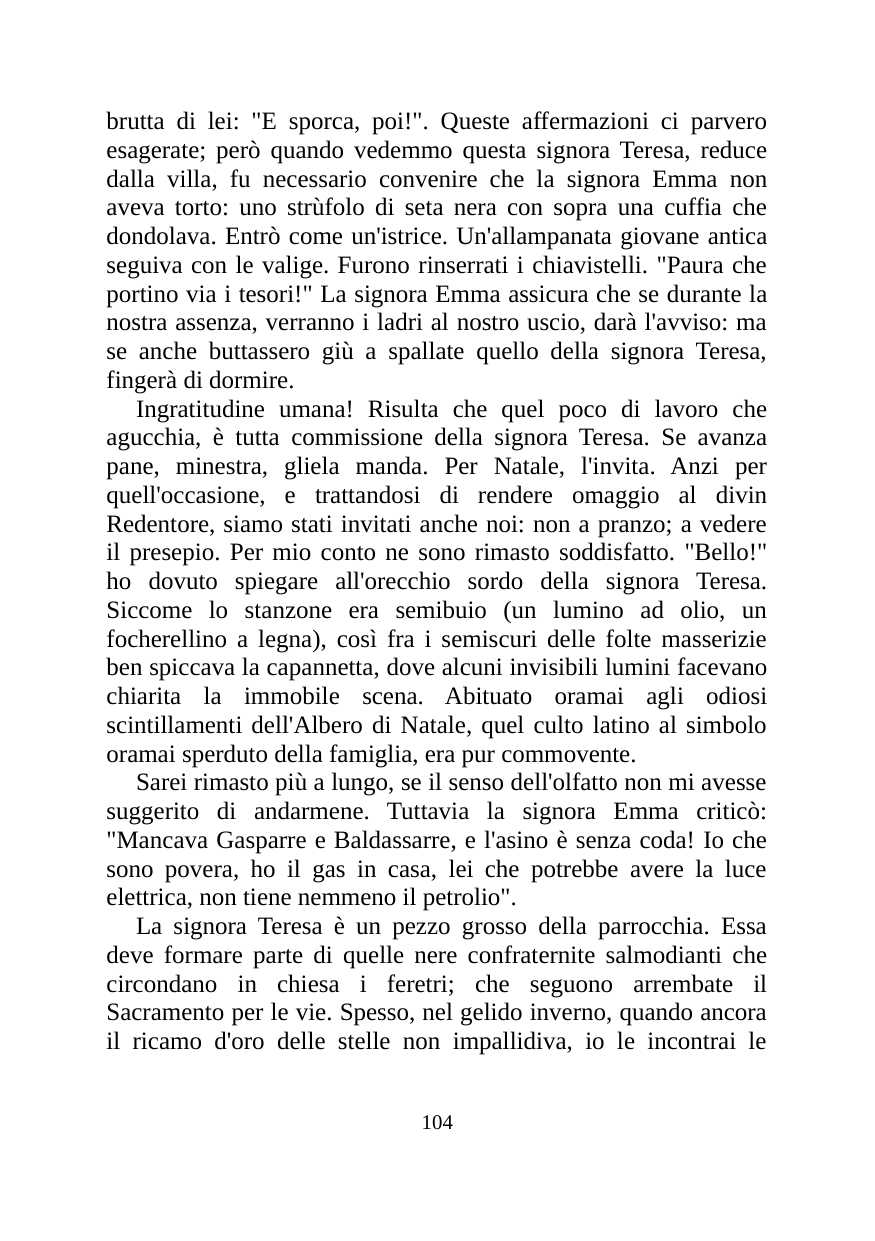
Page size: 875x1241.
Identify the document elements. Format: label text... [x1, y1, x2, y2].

text La signora Teresa è un pezzo grosso della parrocchia. Essa deve formare parte di quelle nere confraternite salmodianti che circondano in chiesa i feretri; che seguono arrembate il Sacramento per le vie. Spesso, nel gelido inverno, quando ancora il ricamo d'oro delle stelle non impallidiva, io le incontrai le [106, 911, 768, 1055]
text Ingratitudine umana! Risulta che quel poco di lavoro che agucchia, è tutta commissione della signora Teresa. Se avanza pane, minestra, gliela manda. Per Natale, l'invita. Anzi per quell'occasione, e trattandosi di rendere omaggio al divin Redentore, siamo stati invitati anche noi: non a pranzo; a vedere il presepio. Per mio conto ne sono rimasto soddisfatto. "Bello!" ho dovuto spiegare all'orecchio sordo della signora Teresa. Siccome lo stanzone era semibuio (un lumino ad olio, un focherellino a legna), così fra i semiscuri delle folte masserizie ben spiccava la capannetta, dove alcuni invisibili lumini facevano chiarita la immobile scena. Abituato oramai agli odiosi scintillamenti dell'Albero di Natale, quel culto latino al simbolo oramai sperduto della famiglia, era pur commovente. [106, 394, 768, 767]
text brutta di lei: "E sporca, poi!". Queste affermazioni ci parvero esagerate; però quando vedemmo questa signora Teresa, reduce dalla villa, fu necessario convenire che la signora Emma non aveva torto: uno strùfolo di seta nera con sopra una cuffia che dondolava. Entrò come un'istrice. Un'allampanata giovane antica seguiva con le valige. Furono rinserrati i chiavistelli. "Paura che portino via i tesori!" La signora Emma assicura che se durante la nostra assenza, verranno i ladri al nostro uscio, darà l'avviso: ma se anche buttassero giù a spallate quello della signora Teresa, fingerà di dormire. [106, 106, 768, 394]
text Sarei rimasto più a lungo, se il senso dell'olfatto non mi avesse suggerito di andarmene. Tuttavia la signora Emma criticò: "Mancava Gasparre e Baldassarre, e l'asino è senza coda! Io che sono povera, ho il gas in casa, lei che potrebbe avere la luce elettrica, non tiene nemmeno il petrolio". [106, 767, 768, 911]
